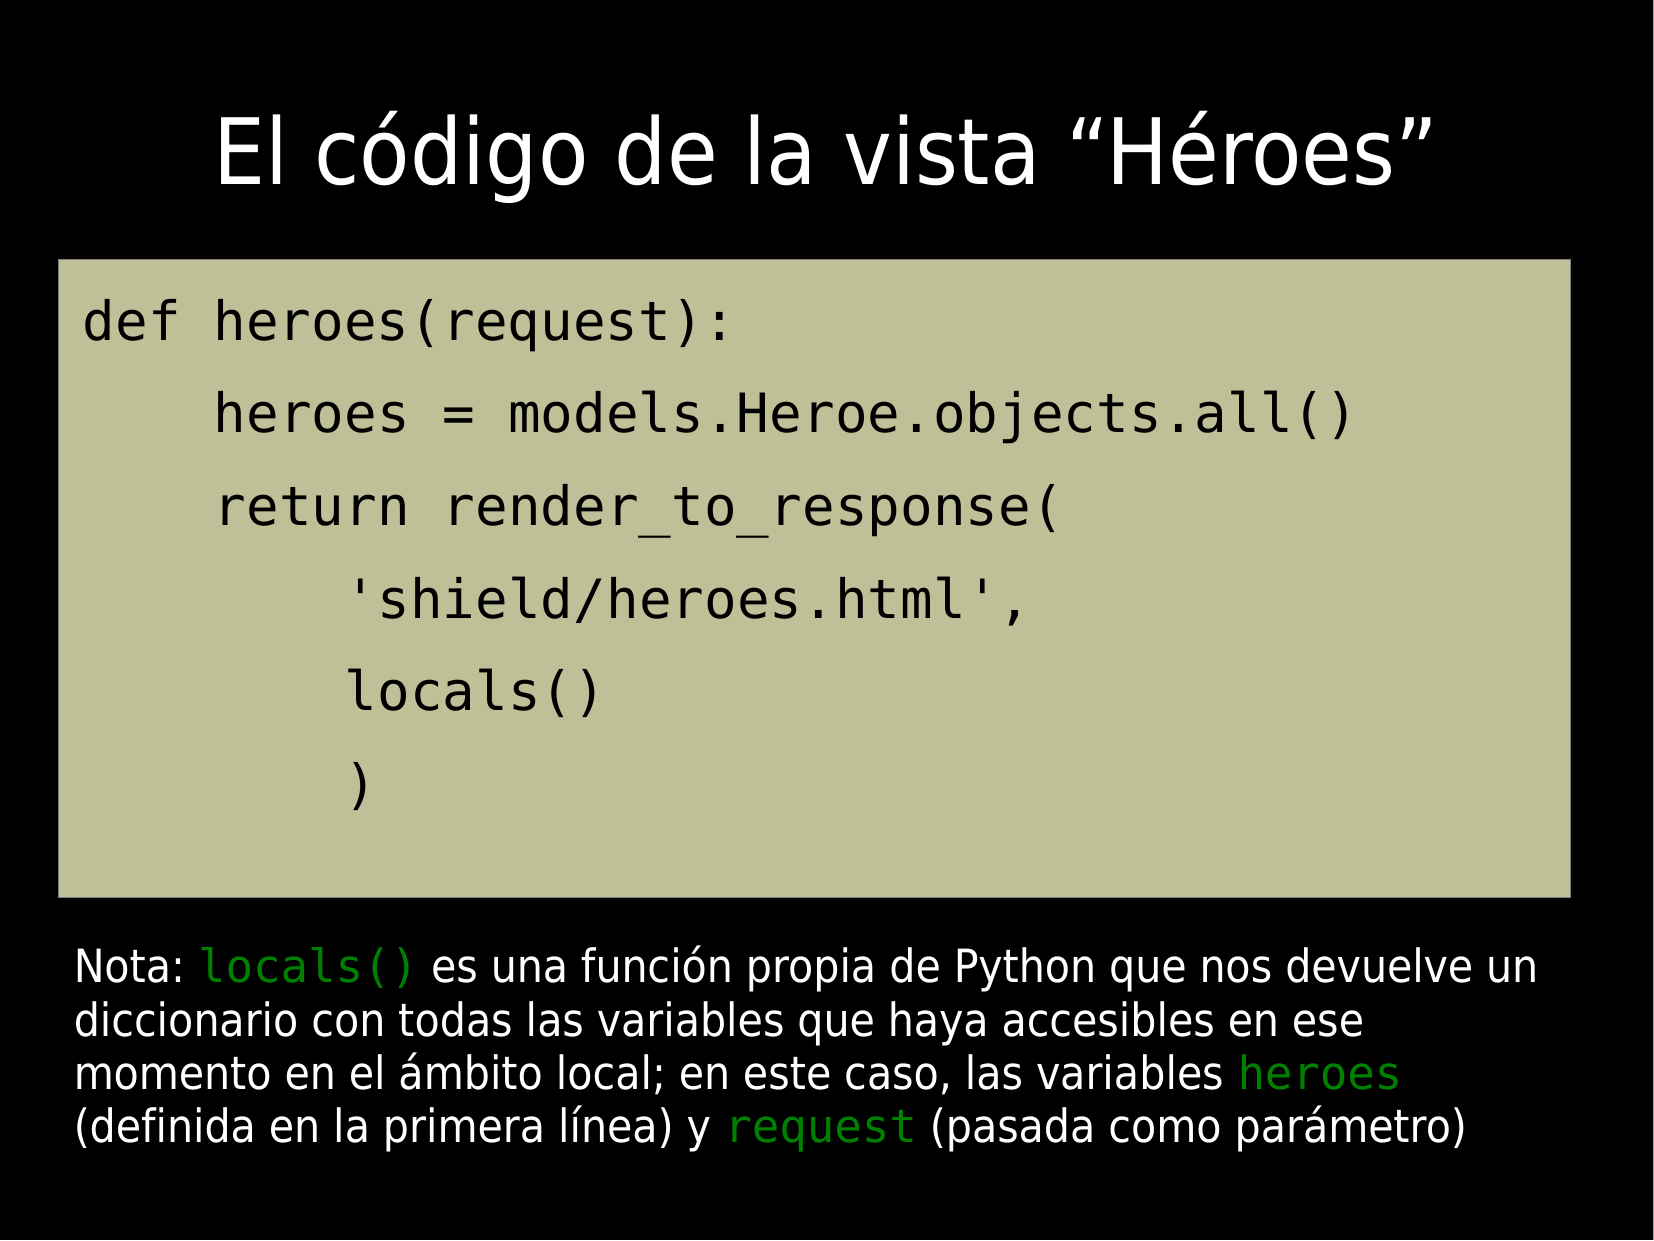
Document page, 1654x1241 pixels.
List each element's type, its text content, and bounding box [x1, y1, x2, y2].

list def heroes(request): heroes = models.Heroe.objects.all() return render_to_response( 'shield/heroes.html', locals() ) [82, 290, 1571, 933]
text_box Nota: locals() es una función propia de Python que nos devuelve un diccionario con todas las variables que haya accesibles en ese momento en el ámbito local; en este caso, las variables heroes (definida en la primera línea) y request (pasada como parámetro) [59, 933, 1575, 1193]
title El código de la vista “Héroes” [82, 49, 1571, 257]
text_box [58, 259, 1571, 898]
